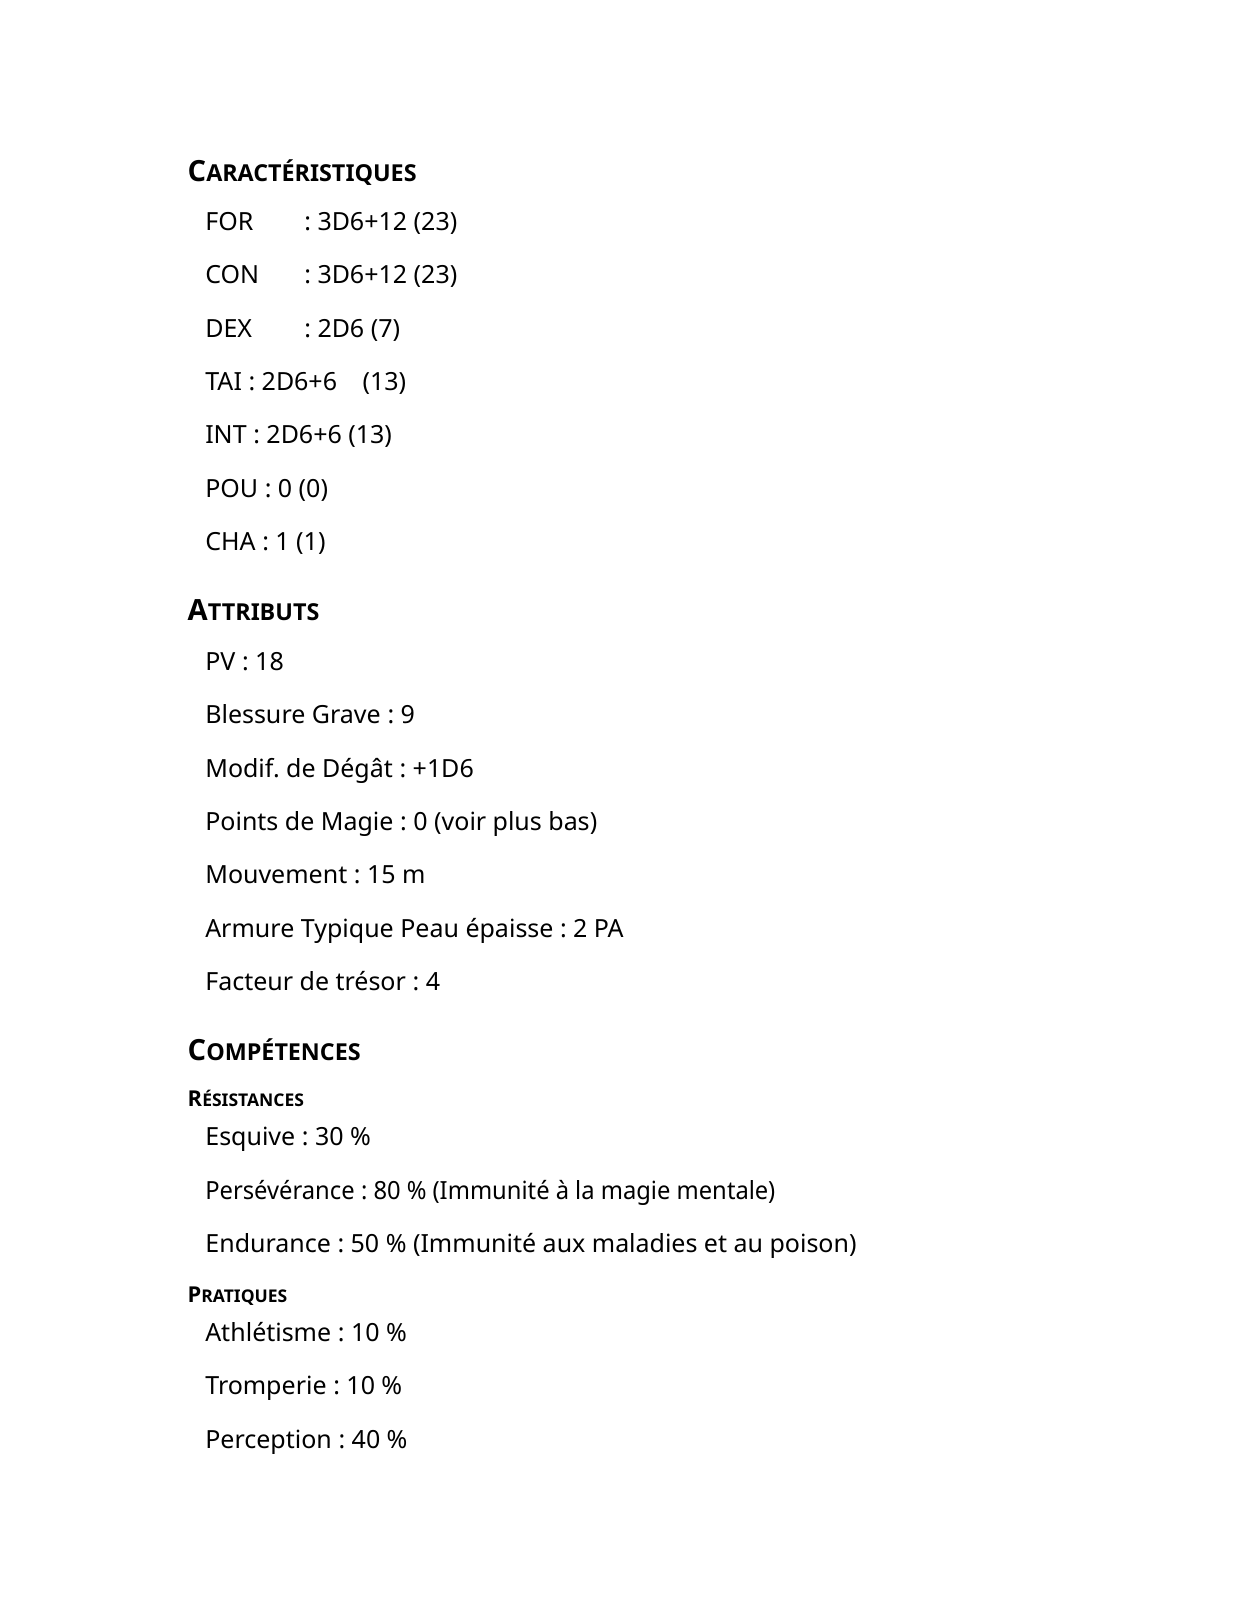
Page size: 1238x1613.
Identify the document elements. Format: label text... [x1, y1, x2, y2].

text Endurance : 50 % (Immunité aux maladies et au poison) [187, 1226, 1050, 1260]
text DEX : 2D6 (7) [187, 311, 1050, 344]
text TAI : 2D6+6 (13) [187, 364, 1050, 398]
text Facteur de trésor : 4 [187, 963, 1050, 998]
text CHA : 1 (1) [187, 524, 1050, 558]
text Esquive : 30 % [187, 1119, 1050, 1153]
text POU : 0 (0) [187, 471, 1050, 504]
text Compétences [187, 1029, 1050, 1069]
text FOR : 3D6+12 (23) [187, 204, 1050, 238]
text Blessure Grave : 9 [187, 697, 1050, 731]
text Persévérance : 80 % (Immunité à la magie mentale) [187, 1172, 1050, 1206]
text Perception : 40 % [187, 1421, 1050, 1455]
text Mouvement : 15 m [187, 857, 1050, 891]
text CON : 3D6+12 (23) [187, 257, 1050, 291]
text Athlétisme : 10 % [187, 1315, 1050, 1349]
text Tromperie : 10 % [187, 1368, 1050, 1402]
text Points de Magie : 0 (voir plus bas) [187, 803, 1050, 838]
text Modif. de Dégât : +1D6 [187, 750, 1050, 784]
text Résistances [187, 1083, 1050, 1113]
text Caractéristiques [187, 150, 1050, 190]
text PV : 18 [187, 643, 1050, 678]
text INT : 2D6+6 (13) [187, 417, 1050, 451]
text Armure Typique Peau épaisse : 2 PA [187, 910, 1050, 944]
text Pratiques [187, 1279, 1050, 1309]
text Attributs [187, 590, 1050, 629]
